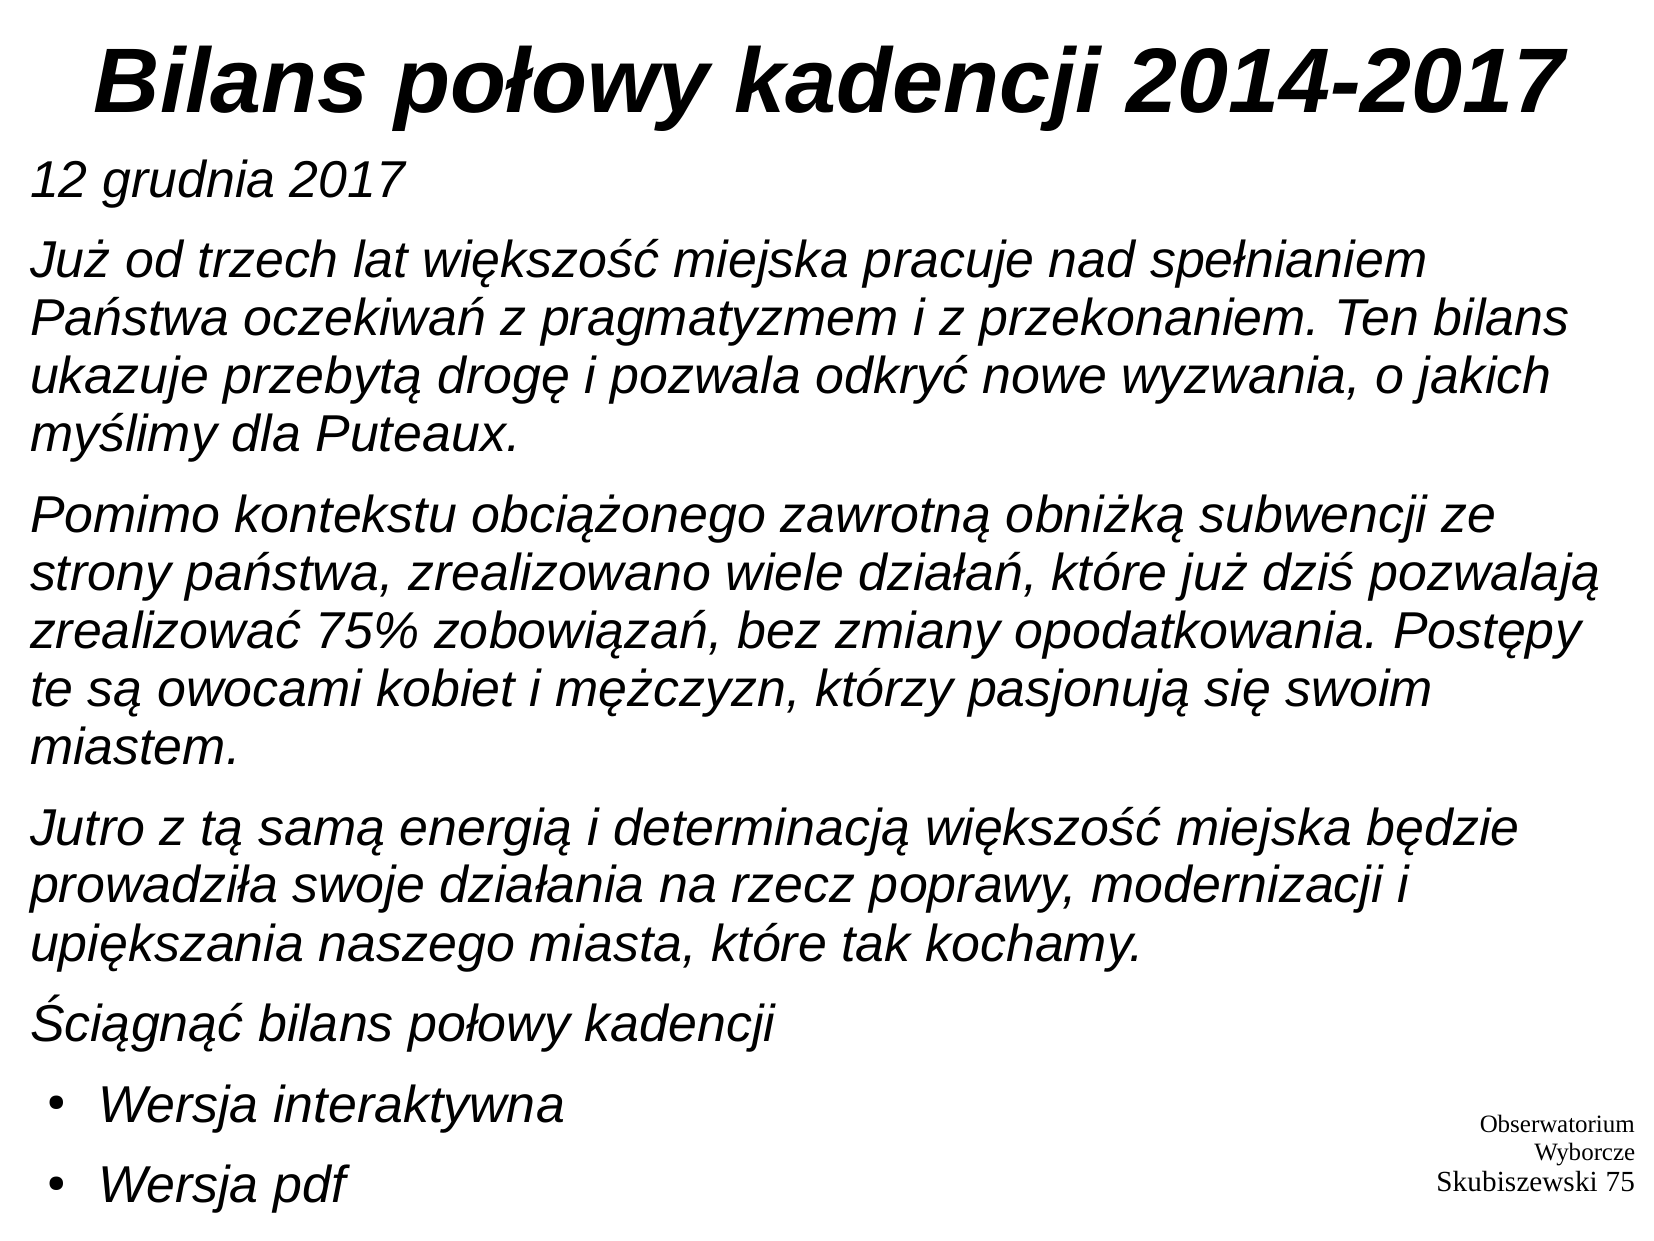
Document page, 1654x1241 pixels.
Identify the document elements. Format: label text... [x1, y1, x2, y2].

list 12 grudnia 2017 Już od trzech lat większość miejska pracuje nad spełnianiem Państwa oczekiwań z pragmatyzmem i z przekonaniem. Ten bilans ukazuje przebytą drogę i pozwala odkryć nowe wyzwania, o jakich myślimy dla Puteaux. Pomimo kontekstu obciążonego zawrotną obniżką subwencji ze strony państwa, zrealizowano wiele działań, które już dziś pozwalają zrealizować 75% zobowiązań, bez zmiany opodatkowania. Postępy te są owocami kobiet i mężczyzn, którzy pasjonują się swoim miastem. Jutro z tą samą energią i determinacją większość miejska będzie prowadziła swoje działania na rzecz poprawy, modernizacji i upiększania naszego miasta, które tak kochamy. Ściągnąć bilans połowy kadencji Wersja interaktywna Wersja pdf [30, 150, 1621, 1216]
title Bilans połowy kadencji 2014-2017 [86, 30, 1575, 150]
